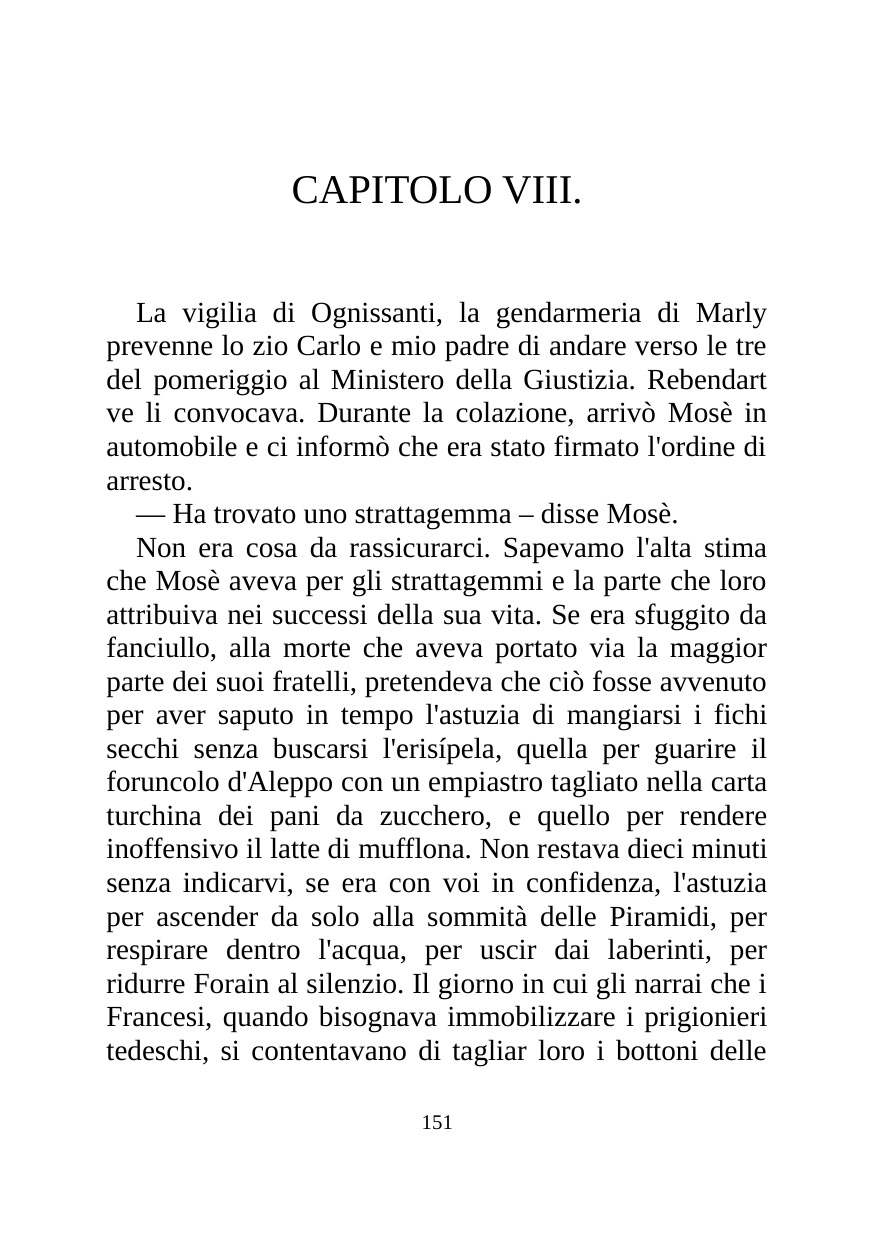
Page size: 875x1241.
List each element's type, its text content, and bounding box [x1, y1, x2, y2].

text La vigilia di Ognissanti, la gendarmeria di Marly prevenne lo zio Carlo e mio padre di andare verso le tre del pomeriggio al Ministero della Giustizia. Rebendart ve li convocava. Durante la colazione, arrivò Mosè in automobile e ci informò che era stato firmato l'ordine di arresto. [106, 295, 768, 496]
text — Ha trovato uno strattagemma – disse Mosè. [106, 496, 768, 530]
subtitle CAPITOLO VIII. [106, 165, 768, 212]
text Non era cosa da rassicurarci. Sapevamo l'alta stima che Mosè aveva per gli strattagemmi e la parte che loro attribuiva nei successi della sua vita. Se era sfuggito da fanciullo, alla morte che aveva portato via la maggior parte dei suoi fratelli, pretendeva che ciò fosse avvenuto per aver saputo in tempo l'astuzia di mangiarsi i fichi secchi senza buscarsi l'erisípela, quella per guarire il foruncolo d'Aleppo con un empiastro tagliato nella carta turchina dei pani da zucchero, e quello per rendere inoffensivo il latte di mufflona. Non restava dieci minuti senza indicarvi, se era con voi in confidenza, l'astuzia per ascender da solo alla sommità delle Piramidi, per respirare dentro l'acqua, per uscir dai laberinti, per ridurre Forain al silenzio. Il giorno in cui gli narrai che i Francesi, quando bisognava immobilizzare i prigionieri tedeschi, si contentavano di tagliar loro i bottoni delle [106, 530, 768, 1066]
